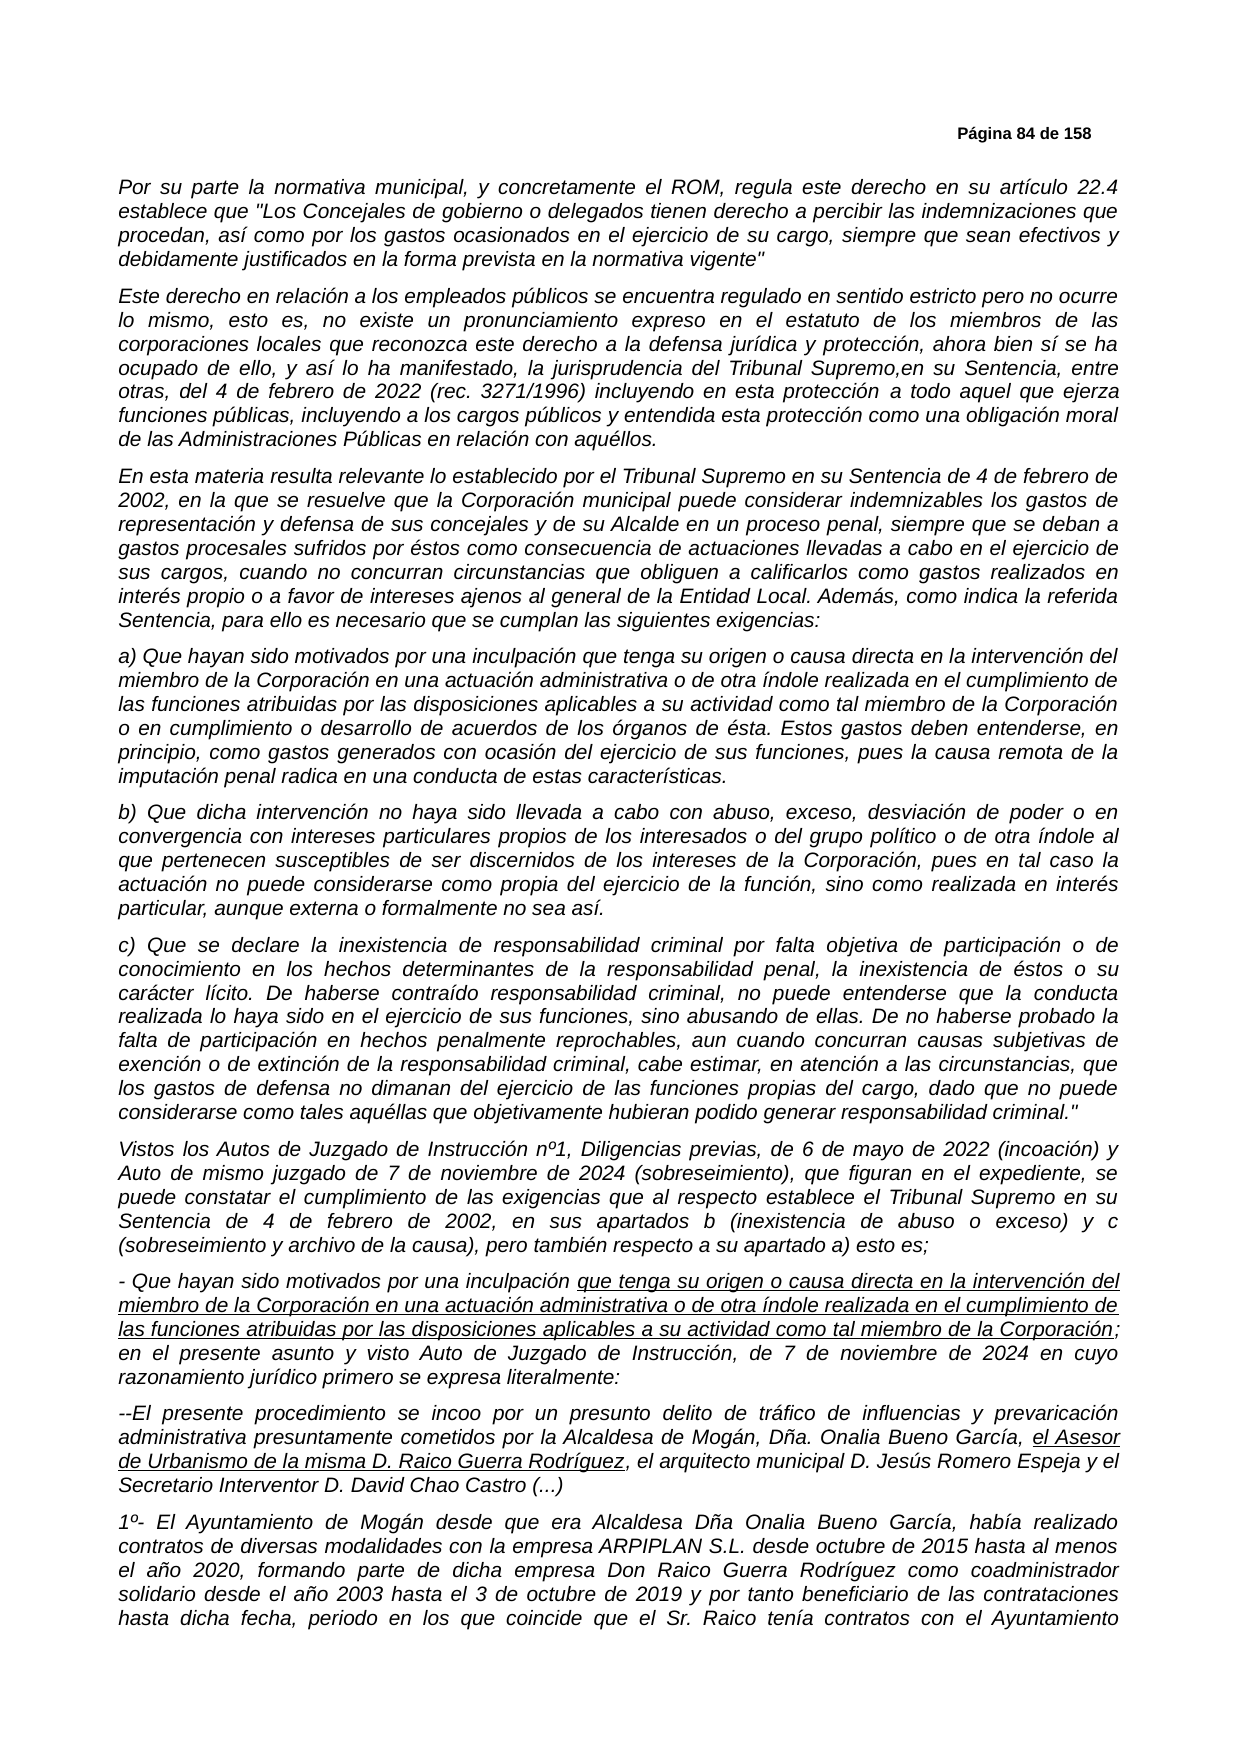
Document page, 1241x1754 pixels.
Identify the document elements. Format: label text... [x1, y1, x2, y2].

text c) Que se declare la inexistencia de responsabilidad criminal por falta objetiva de participación o de conocimiento en los hechos determinantes de la responsabilidad penal, la inexistencia de éstos o su carácter lícito. De haberse contraído responsabilidad criminal, no puede entenderse que la conducta realizada lo haya sido en el ejercicio de sus funciones, sino abusando de ellas. De no haberse probado la falta de participación en hechos penalmente reprochables, aun cuando concurran causas subjetivas de exención o de extinción de la responsabilidad criminal, cabe estimar, en atención a las circunstancias, que los gastos de defensa no dimanan del ejercicio de las funciones propias del cargo, dado que no puede considerarse como tales aquéllas que objetivamente hubieran podido generar responsabilidad criminal." [118, 932, 1122, 1124]
text Vistos los Autos de Juzgado de Instrucción nº1, Diligencias previas, de 6 de mayo de 2022 (incoación) y Auto de mismo juzgado de 7 de noviembre de 2024 (sobreseimiento), que figuran en el expediente, se puede constatar el cumplimiento de las exigencias que al respecto establece el Tribunal Supremo en su Sentencia de 4 de febrero de 2002, en sus apartados b (inexistencia de abuso o exceso) y c (sobreseimiento y archivo de la causa), pero también respecto a su apartado a) esto es; [118, 1137, 1122, 1256]
text Este derecho en relación a los empleados públicos se encuentra regulado en sentido estricto pero no ocurre lo mismo, esto es, no existe un pronunciamiento expreso en el estatuto de los miembros de las corporaciones locales que reconozca este derecho a la defensa jurídica y protección, ahora bien sí se ha ocupado de ello, y así lo ha manifestado, la jurisprudencia del Tribunal Supremo,en su Sentencia, entre otras, del 4 de febrero de 2022 (rec. 3271/1996) incluyendo en esta protección a todo aquel que ejerza funciones públicas, incluyendo a los cargos públicos y entendida esta protección como una obligación moral de las Administraciones Públicas en relación con aquéllos. [118, 283, 1122, 451]
text - Que hayan sido motivados por una inculpación que tenga su origen o causa directa en la intervención del miembro de la Corporación en una actuación administrativa o de otra índole realizada en el cumplimiento de las funciones atribuidas por las disposiciones aplicables a su actividad como tal miembro de la Corporación; en el presente asunto y visto Auto de Juzgado de Instrucción, de 7 de noviembre de 2024 en cuyo razonamiento jurídico primero se expresa literalmente: [118, 1269, 1122, 1389]
text 1º- El Ayuntamiento de Mogán desde que era Alcaldesa Dña Onalia Bueno García, había realizado contratos de diversas modalidades con la empresa ARPIPLAN S.L. desde octubre de 2015 hasta al menos el año 2020, formando parte de dicha empresa Don Raico Guerra Rodríguez como coadministrador solidario desde el año 2003 hasta el 3 de octubre de 2019 y por tanto beneficiario de las contrataciones hasta dicha fecha, periodo en los que coincide que el Sr. Raico tenía contratos con el Ayuntamiento [118, 1509, 1122, 1629]
text Por su parte la normativa municipal, y concretamente el ROM, regula este derecho en su artículo 22.4 establece que "Los Concejales de gobierno o delegados tienen derecho a percibir las indemnizaciones que procedan, así como por los gastos ocasionados en el ejercicio de su cargo, siempre que sean efectivos y debidamente justificados en la forma prevista en la normativa vigente" [118, 175, 1122, 271]
text --El presente procedimiento se incoo por un presunto delito de tráfico de influencias y prevaricación administrativa presuntamente cometidos por la Alcaldesa de Mogán, Dña. Onalia Bueno García, el Asesor de Urbanismo de la misma D. Raico Guerra Rodríguez, el arquitecto municipal D. Jesús Romero Espeja y el Secretario Interventor D. David Chao Castro (...) [118, 1401, 1122, 1497]
text En esta materia resulta relevante lo establecido por el Tribunal Supremo en su Sentencia de 4 de febrero de 2002, en la que se resuelve que la Corporación municipal puede considerar indemnizables los gastos de representación y defensa de sus concejales y de su Alcalde en un proceso penal, siempre que se deban a gastos procesales sufridos por éstos como consecuencia de actuaciones llevadas a cabo en el ejercicio de sus cargos, cuando no concurran circunstancias que obliguen a calificarlos como gastos realizados en interés propio o a favor de intereses ajenos al general de la Entidad Local. Además, como indica la referida Sentencia, para ello es necesario que se cumplan las siguientes exigencias: [118, 464, 1122, 631]
text a) Que hayan sido motivados por una inculpación que tenga su origen o causa directa en la intervención del miembro de la Corporación en una actuación administrativa o de otra índole realizada en el cumplimiento de las funciones atribuidas por las disposiciones aplicables a su actividad como tal miembro de la Corporación o en cumplimiento o desarrollo de acuerdos de los órganos de ésta. Estos gastos deben entenderse, en principio, como gastos generados con ocasión del ejercicio de sus funciones, pues la causa remota de la imputación penal radica en una conducta de estas características. [118, 644, 1122, 788]
text b) Que dicha intervención no haya sido llevada a cabo con abuso, exceso, desviación de poder o en convergencia con intereses particulares propios de los interesados o del grupo político o de otra índole al que pertenecen susceptibles de ser discernidos de los intereses de la Corporación, pues en tal caso la actuación no puede considerarse como propia del ejercicio de la función, sino como realizada en interés particular, aunque externa o formalmente no sea así. [118, 800, 1122, 920]
